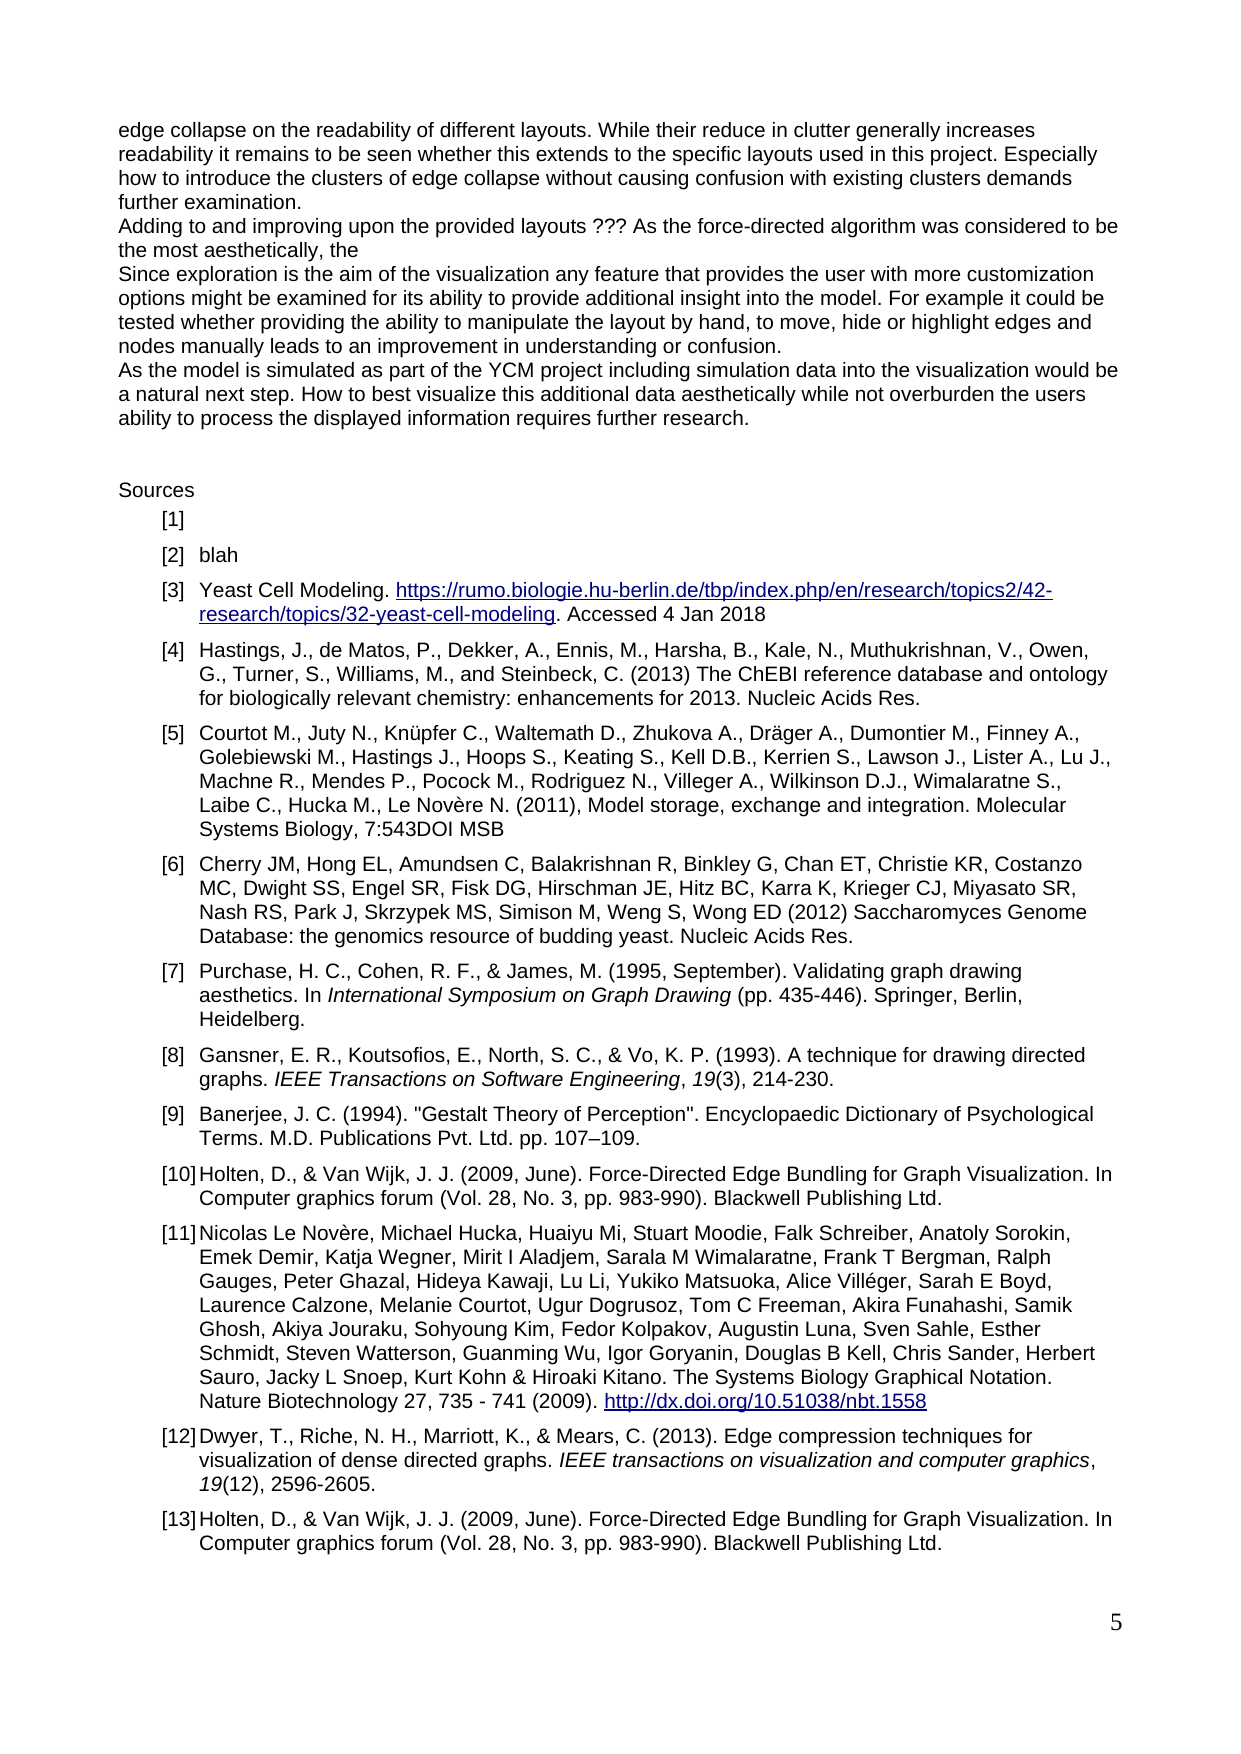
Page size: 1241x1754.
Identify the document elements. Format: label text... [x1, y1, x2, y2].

text Since exploration is the aim of the visualization any feature that provides the user with more customization options might be examined for its ability to provide additional insight into the model. For example it could be tested whether providing the ability to manipulate the layout by hand, to move, hide or highlight edges and nodes manually leads to an improvement in understanding or confusion. [118, 262, 1122, 358]
table_cell Courtot M., Juty N., Knüpfer C., Waltemath D., Zhukova A., Dräger A., Dumontier M., Finney A., Golebiewski M., Hastings J., Hoops S., Keating S., Kell D.B., Kerrien S., Lawson J., Lister A., Lu J., Machne R., Mendes P., Pocock M., Rodriguez N., Villeger A., Wilkinson D.J., Wimalaratne S., Laibe C., Hucka M., Le Novère N. (2011), Model storage, exchange and integration. Molecular Systems Biology, 7:543DOI MSB [118, 715, 1123, 846]
table_cell Holten, D., & Van Wijk, J. J. (2009, June). Force‐Directed Edge Bundling for Graph Visualization. In Computer graphics forum (Vol. 28, No. 3, pp. 983-990). Blackwell Publishing Ltd. [118, 1501, 1123, 1561]
table_cell Purchase, H. C., Cohen, R. F., & James, M. (1995, September). Validating graph drawing aesthetics. In International Symposium on Graph Drawing (pp. 435-446). Springer, Berlin, Heidelberg. [118, 954, 1123, 1037]
table_cell Dwyer, T., Riche, N. H., Marriott, K., & Mears, C. (2013). Edge compression techniques for visualization of dense directed graphs. IEEE transactions on visualization and computer graphics, 19(12), 2596-2605. [118, 1418, 1123, 1501]
table_header [118, 501, 1123, 537]
table_cell blah [118, 537, 1123, 572]
text As the model is simulated as part of the YCM project including simulation data into the visualization would be a natural next step. How to best visualize this additional data aesthetically while not overburden the users ability to process the displayed information requires further research. [118, 358, 1122, 429]
text Adding to and improving upon the provided layouts ??? As the force-directed algorithm was considered to be the most aesthetically, the [118, 214, 1122, 262]
text Sources [118, 477, 1122, 501]
table_cell Yeast Cell Modeling. https://rumo.biologie.hu-berlin.de/tbp/index.php/en/research/topics2/42-research/topics/32-yeast-cell-modeling. Accessed 4 Jan 2018 [118, 572, 1123, 632]
table_cell Cherry JM, Hong EL, Amundsen C, Balakrishnan R, Binkley G, Chan ET, Christie KR, Costanzo MC, Dwight SS, Engel SR, Fisk DG, Hirschman JE, Hitz BC, Karra K, Krieger CJ, Miyasato SR, Nash RS, Park J, Skrzypek MS, Simison M, Weng S, Wong ED (2012) Saccharomyces Genome Database: the genomics resource of budding yeast. Nucleic Acids Res. [118, 846, 1123, 953]
table_cell Gansner, E. R., Koutsofios, E., North, S. C., & Vo, K. P. (1993). A technique for drawing directed graphs. IEEE Transactions on Software Engineering, 19(3), 214-230. [118, 1037, 1123, 1096]
table_cell Nicolas Le Novère, Michael Hucka, Huaiyu Mi, Stuart Moodie, Falk Schreiber, Anatoly Sorokin, Emek Demir, Katja Wegner, Mirit I Aladjem, Sarala M Wimalaratne, Frank T Bergman, Ralph Gauges, Peter Ghazal, Hideya Kawaji, Lu Li, Yukiko Matsuoka, Alice Villéger, Sarah E Boyd, Laurence Calzone, Melanie Courtot, Ugur Dogrusoz, Tom C Freeman, Akira Funahashi, Samik Ghosh, Akiya Jouraku, Sohyoung Kim, Fedor Kolpakov, Augustin Luna, Sven Sahle, Esther Schmidt, Steven Watterson, Guanming Wu, Igor Goryanin, Douglas B Kell, Chris Sander, Herbert Sauro, Jacky L Snoep, Kurt Kohn & Hiroaki Kitano. The Systems Biology Graphical Notation. Nature Biotechnology 27, 735 - 741 (2009). http://dx.doi.org/10.51038/nbt.1558 [118, 1215, 1123, 1418]
table_cell Holten, D., & Van Wijk, J. J. (2009, June). Force‐Directed Edge Bundling for Graph Visualization. In Computer graphics forum (Vol. 28, No. 3, pp. 983-990). Blackwell Publishing Ltd. [118, 1156, 1123, 1215]
table_cell Banerjee, J. C. (1994). "Gestalt Theory of Perception". Encyclopaedic Dictionary of Psychological Terms. M.D. Publications Pvt. Ltd. pp. 107–109. [118, 1096, 1123, 1156]
table_cell Hastings, J., de Matos, P., Dekker, A., Ennis, M., Harsha, B., Kale, N., Muthukrishnan, V., Owen, G., Turner, S., Williams, M., and Steinbeck, C. (2013) The ChEBI reference database and ontology for biologically relevant chemistry: enhancements for 2013. Nucleic Acids Res. [118, 632, 1123, 715]
text edge collapse on the readability of different layouts. While their reduce in clutter generally increases readability it remains to be seen whether this extends to the specific layouts used in this project. Especially how to introduce the clusters of edge collapse without causing confusion with existing clusters demands further examination. [118, 118, 1122, 214]
